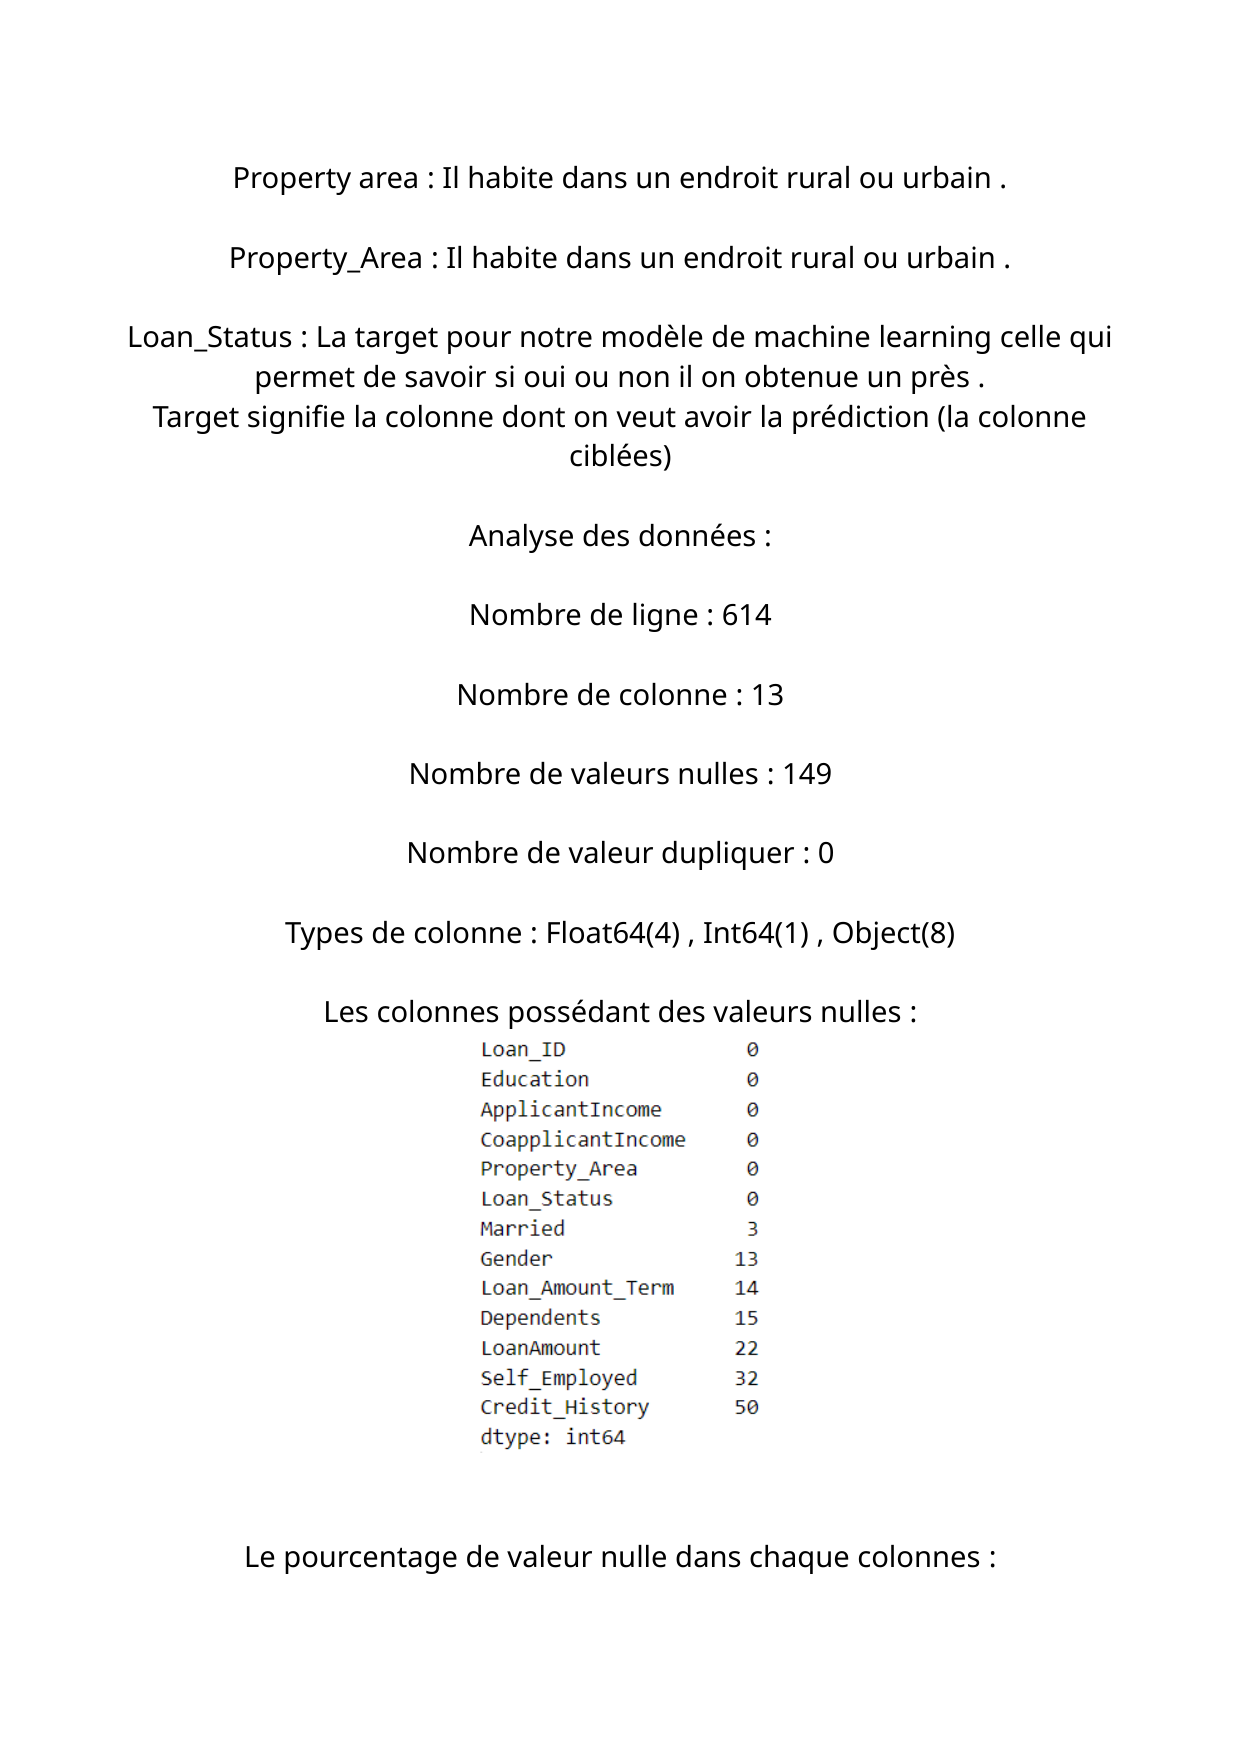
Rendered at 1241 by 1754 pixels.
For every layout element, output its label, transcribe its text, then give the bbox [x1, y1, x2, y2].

text Nombre de valeur dupliquer : 0 [118, 832, 1122, 872]
text Analyse des données : [118, 515, 1122, 555]
text Property area : Il habite dans un endroit rural ou urbain . [118, 158, 1122, 197]
picture [458, 1031, 782, 1453]
text Les colonnes possédant des valeurs nulles : [118, 991, 1122, 1031]
text Target signifie la colonne dont on veut avoir la prédiction (la colonne ciblées) [118, 396, 1122, 475]
text Nombre de valeurs nulles : 149 [118, 753, 1122, 793]
text Loan_Status : La target pour notre modèle de machine learning celle qui permet de savoir si oui ou non il on obtenue un près . [118, 317, 1122, 396]
text Le pourcentage de valeur nulle dans chaque colonnes : [118, 1536, 1122, 1576]
text Property_Area : Il habite dans un endroit rural ou urbain . [118, 237, 1122, 277]
text Types de colonne : Float64(4) , Int64(1) , Object(8) [118, 912, 1122, 952]
text Nombre de colonne : 13 [118, 674, 1122, 713]
text Nombre de ligne : 614 [118, 594, 1122, 634]
